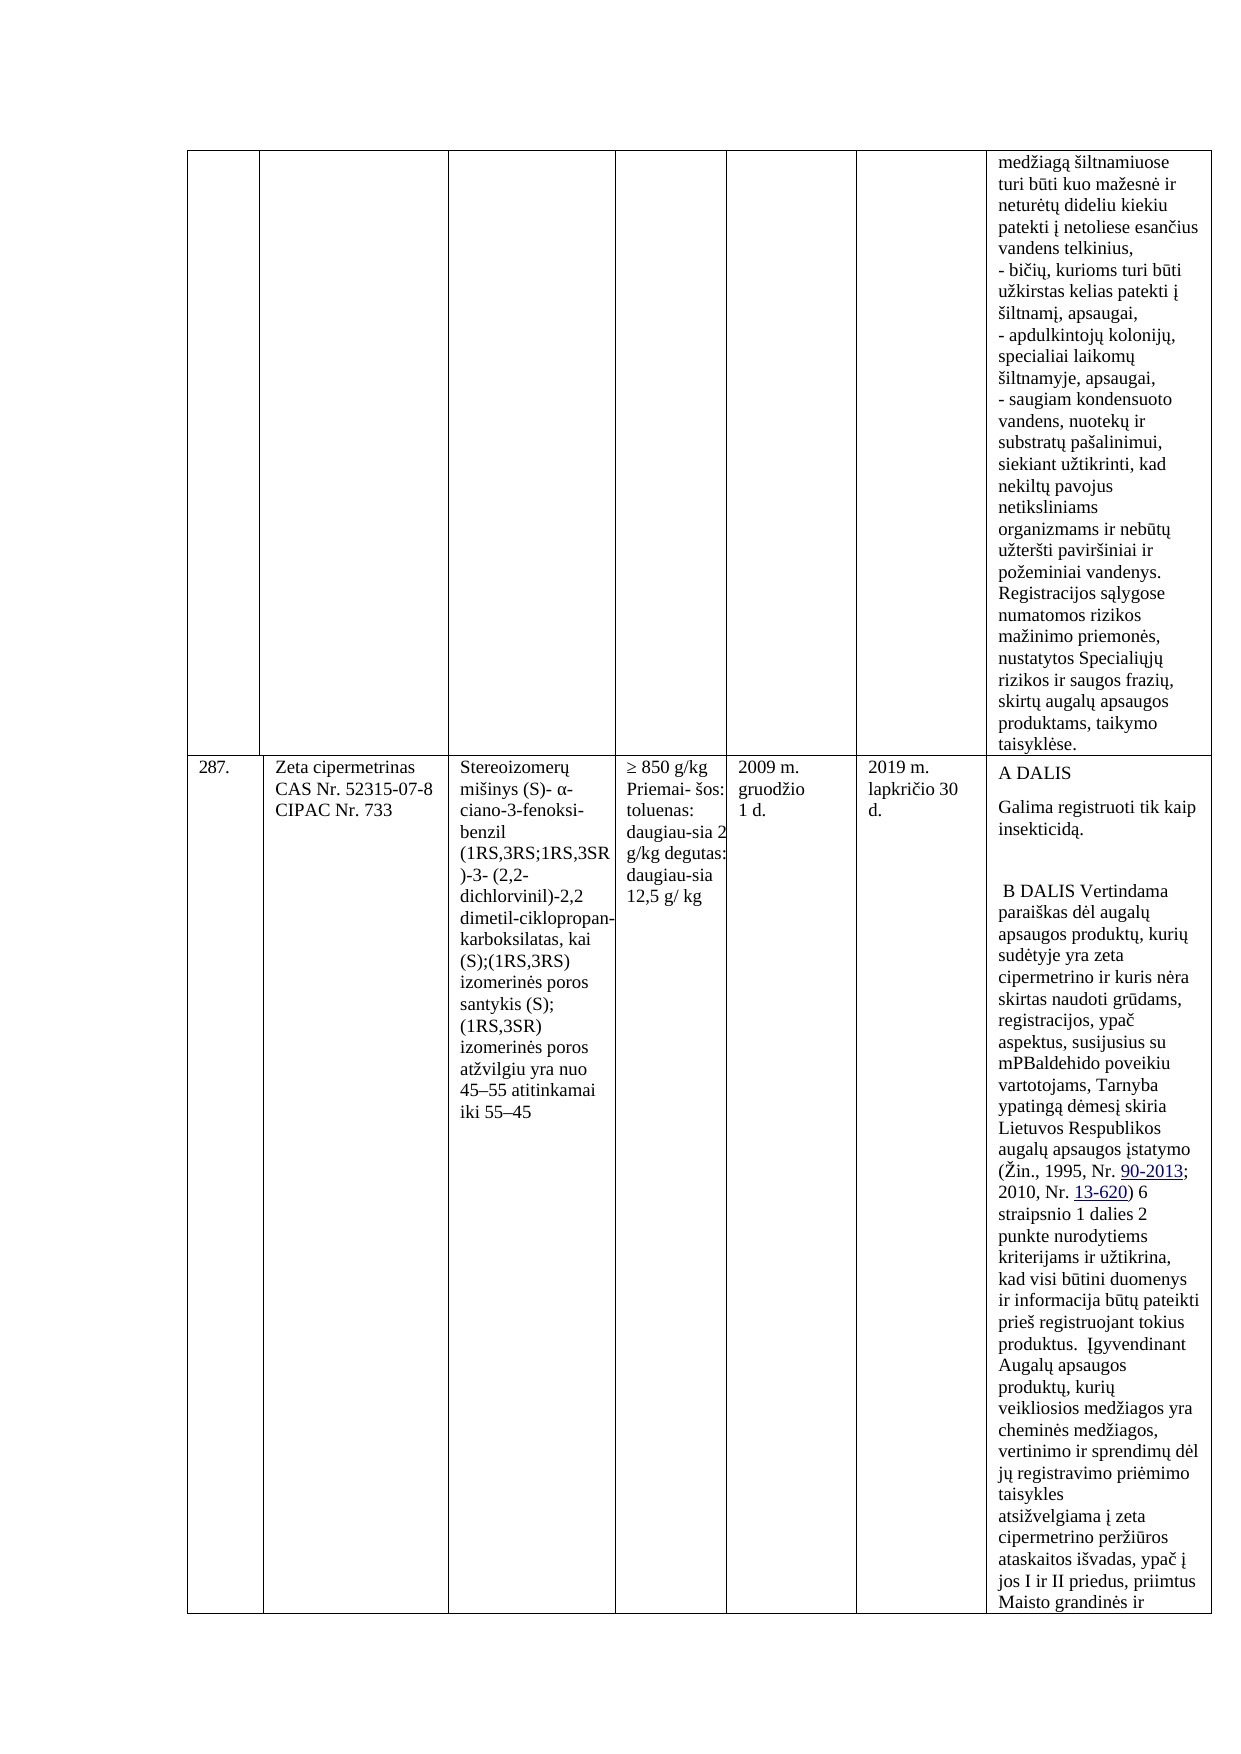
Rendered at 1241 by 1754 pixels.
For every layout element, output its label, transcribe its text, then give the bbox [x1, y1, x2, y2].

table_cell 2009 m. gruodžio 1 d. [727, 756, 856, 1613]
table_cell [260, 151, 448, 755]
table_cell medžiagą šiltnamiuose turi būti kuo mažesnė ir neturėtų dideliu kiekiu patekti į netoliese esančius vandens telkinius, - bičių, kurioms turi būti užkirstas kelias patekti į šiltnamį, apsaugai, - apdulkintojų kolonijų, specialiai laikomų šiltnamyje, apsaugai, - saugiam kondensuoto vandens, nuotekų ir substratų pašalinimui, siekiant užtikrinti, kad nekiltų pavojus netiksliniams organizmams ir nebūtų užteršti paviršiniai ir požeminiai vandenys. Registracijos sąlygose numatomos rizikos mažinimo priemonės, nustatytos Specialiųjų rizikos ir saugos frazių, skirtų augalų apsaugos produktams, taikymo taisyklėse. [987, 151, 1211, 755]
table_cell A DALIS Galima registruoti tik kaip insekticidą. B DALIS Vertindama paraiškas dėl augalų apsaugos produktų, kurių sudėtyje yra zeta cipermetrino ir kuris nėra skirtas naudoti grūdams, registracijos, ypač aspektus, susijusius su mPBaldehido poveikiu vartotojams, Tarnyba ypatingą dėmesį skiria Lietuvos Respublikos augalų apsaugos įstatymo (Žin., 1995, Nr. 90-2013; 2010, Nr. 13-620) 6 straipsnio 1 dalies 2 punkte nurodytiems kriterijams ir užtikrina, kad visi būtini duomenys ir informacija būtų pateikti prieš registruojant tokius produktus. Įgyvendinant Augalų apsaugos produktų, kurių veikliosios medžiagos yra cheminės medžiagos, vertinimo ir sprendimų dėl jų registravimo priėmimo taisykles atsižvelgiama į zeta cipermetrino peržiūros ataskaitos išvadas, ypač į jos I ir II priedus, priimtus Maisto grandinės ir [987, 756, 1211, 1613]
table_cell ≥ 850 g/kg Priemai- šos: toluenas: daugiau-sia 2 g/kg degutas: daugiau-sia 12,5 g/ kg [616, 756, 726, 1613]
table_cell 2019 m. lapkričio 30 d. [857, 756, 986, 1613]
table_cell Stereoizomerų mišinys (S)- α-ciano-3-fenoksi-benzil (1RS,3RS;1RS,3SR)-3- (2,2-dichlorvinil)-2,2 dimetil-ciklopropan-karboksilatas, kai (S);(1RS,3RS) izomerinės poros santykis (S);(1RS,3SR) izomerinės poros atžvilgiu yra nuo 45–55 atitinkamai iki 55–45 [449, 756, 615, 1613]
table_cell Zeta cipermetrinas CAS Nr. 52315-07-8 CIPAC Nr. 733 [264, 756, 448, 1613]
table_cell [616, 151, 726, 755]
table_cell 287. [188, 756, 263, 1613]
table_cell [857, 151, 986, 755]
table_cell [727, 151, 856, 755]
table_cell [188, 151, 259, 755]
table_cell [449, 151, 615, 755]
